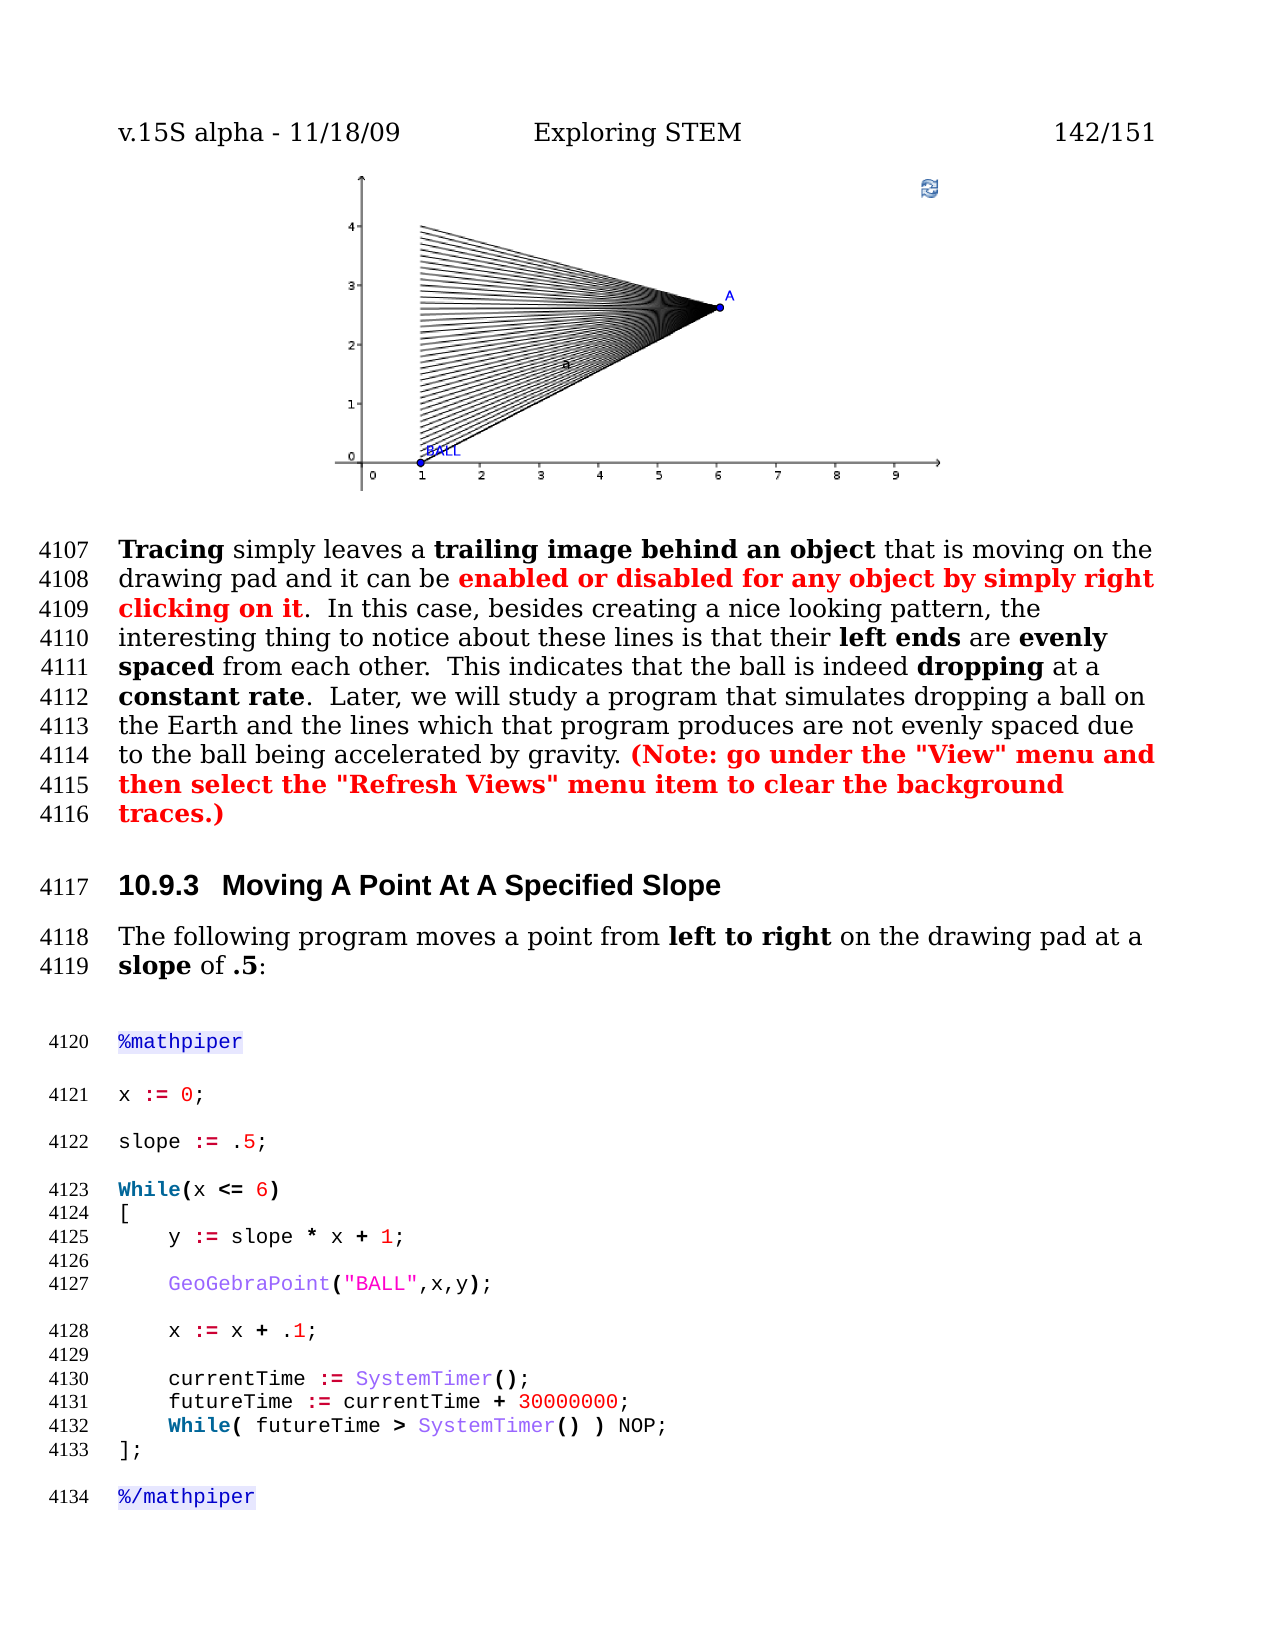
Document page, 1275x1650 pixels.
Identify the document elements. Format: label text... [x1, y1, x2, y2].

text x := x + .1; [118, 1321, 1157, 1344]
text GeoGebraPoint("BALL",x,y); [118, 1273, 1157, 1297]
text While(x <= 6) [118, 1179, 1157, 1202]
picture [334, 176, 941, 491]
text currentTime := SystemTimer(); [118, 1368, 1157, 1391]
text ]; [118, 1439, 1157, 1462]
text y := slope * x + 1; [118, 1226, 1157, 1249]
text slope := .5; [118, 1131, 1157, 1155]
text futureTime := currentTime + 30000000; [118, 1391, 1157, 1415]
text %/mathpiper [118, 1486, 1157, 1510]
text The following program moves a point from left to right on the drawing pad at a slope of .5: [118, 922, 1157, 981]
text x := 0; [118, 1084, 1157, 1108]
text While( futureTime > SystemTimer() ) NOP; [118, 1415, 1157, 1439]
text Tracing simply leaves a trailing image behind an object that is moving on the drawing pad and it can be enabled or disabled for any object by simply right clicking on it. In this case, besides creating a nice looking pattern, the interesting thing to notice about these lines is that their left ends are evenly spaced from each other. This indicates that the ball is indeed dropping at a constant rate. Later, we will study a program that simulates dropping a ball on the Earth and the lines which that program produces are not evenly spaced due to the ball being accelerated by gravity. (Note: go under the "View" menu and then select the "Refresh Views" menu item to clear the background traces.) [118, 535, 1157, 828]
text %mathpiper [118, 1031, 1157, 1054]
subtitle Moving A Point At A Specified Slope [118, 867, 1157, 901]
text [ [118, 1202, 1157, 1226]
